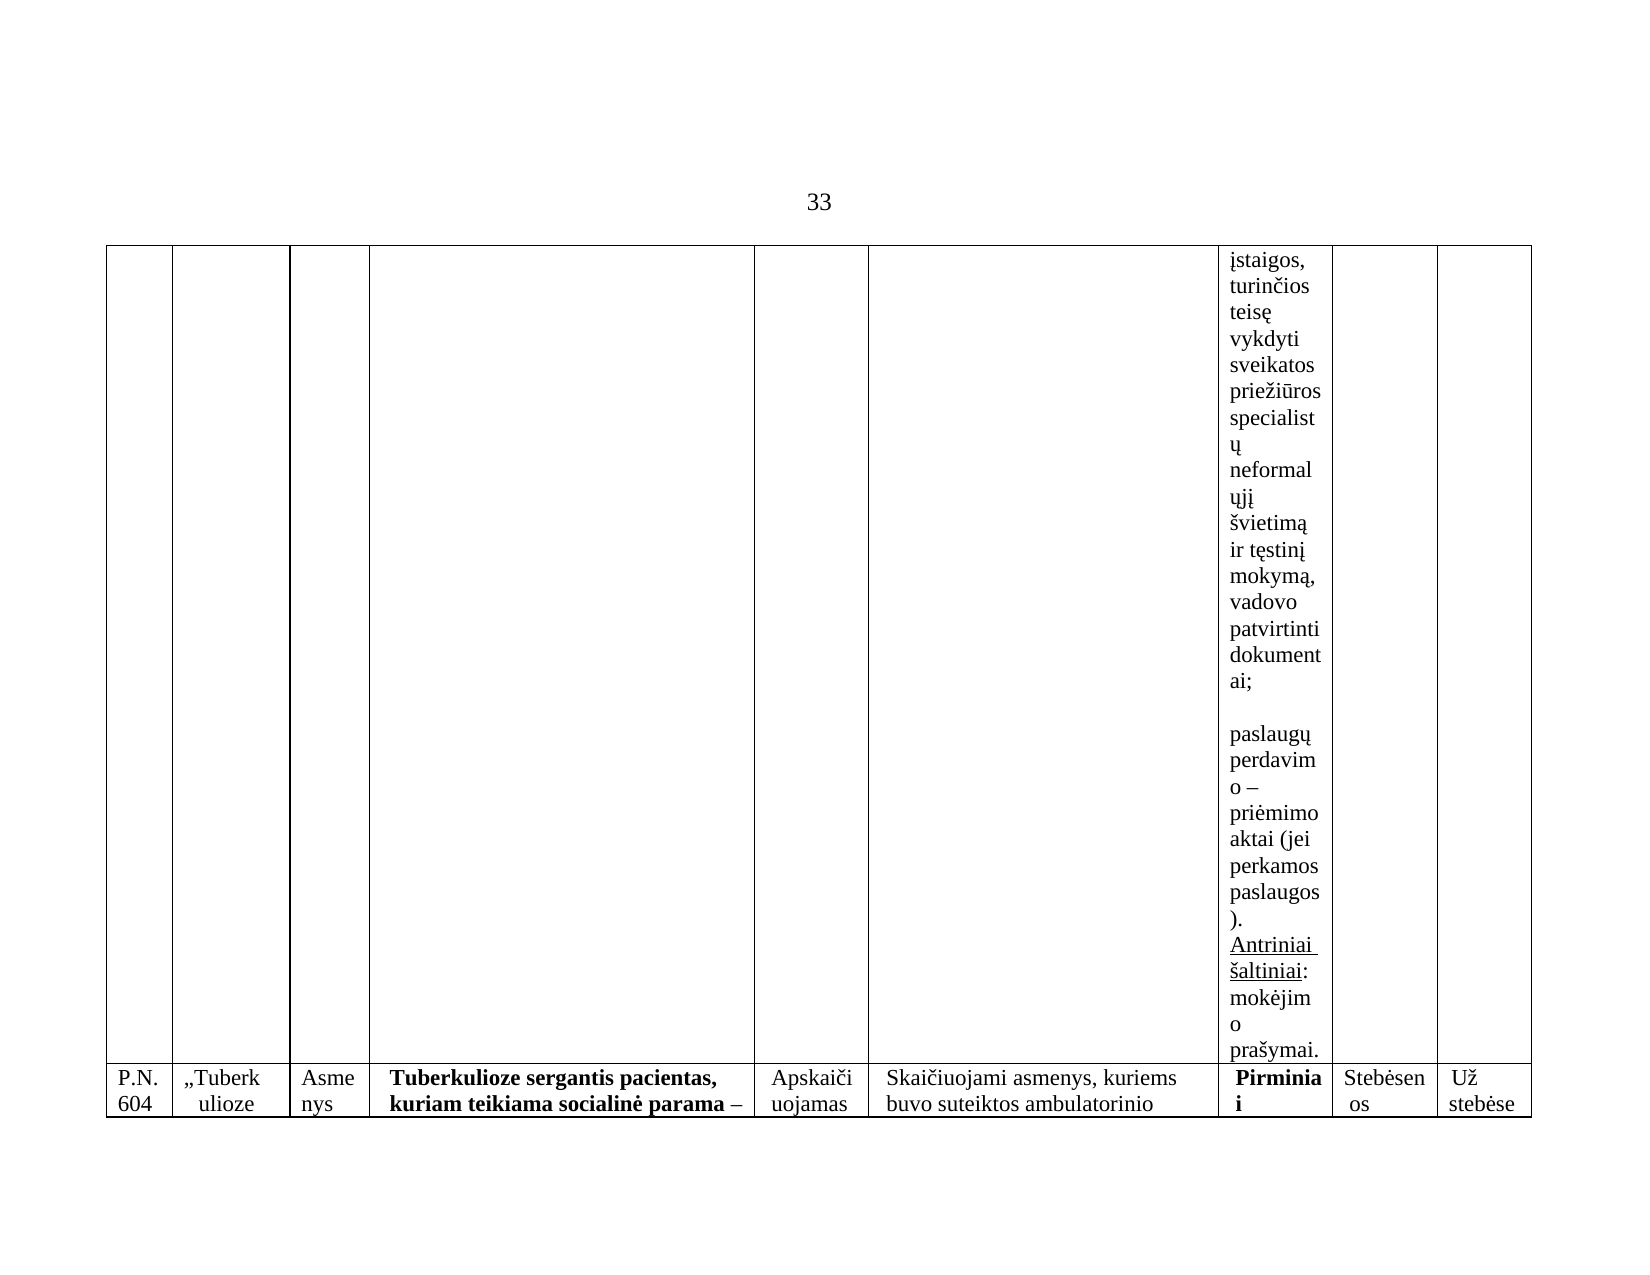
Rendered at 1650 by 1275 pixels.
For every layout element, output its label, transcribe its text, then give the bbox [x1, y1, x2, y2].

table_cell [869, 246, 1218, 1063]
table_cell [107, 246, 172, 1063]
table_cell P.N. 604 [107, 1064, 172, 1116]
table_cell Už stebėse [1438, 1064, 1531, 1116]
table_cell įstaigos, turinčios teisę vykdyti sveikatos priežiūros specialistų neformalųjį švietimą ir tęstinį mokymą, vadovo patvirtinti dokumentai; paslaugų perdavimo – priėmimo aktai (jei perkamos paslaugos). Antriniai šaltiniai: mokėjimo prašymai. [1219, 246, 1332, 1063]
table_cell Tuberkulioze sergantis pacientas, kuriam teikiama socialinė parama – [370, 1064, 754, 1116]
table_cell [173, 246, 289, 1063]
table_cell Stebėsenos [1333, 1064, 1437, 1116]
table_cell [755, 246, 868, 1063]
table_cell „Tuberkulioze [173, 1064, 289, 1116]
table_cell Asmenys [291, 1064, 369, 1116]
table_cell Skaičiuojami asmenys, kuriems buvo suteiktos ambulatorinio [869, 1064, 1218, 1116]
table_cell Apskaičiuojamas [755, 1064, 868, 1116]
table_cell [1333, 246, 1437, 1063]
table_cell [1438, 246, 1531, 1063]
table_cell [291, 246, 369, 1063]
table_cell [370, 246, 754, 1063]
table_cell Pirminiai [1219, 1064, 1332, 1116]
